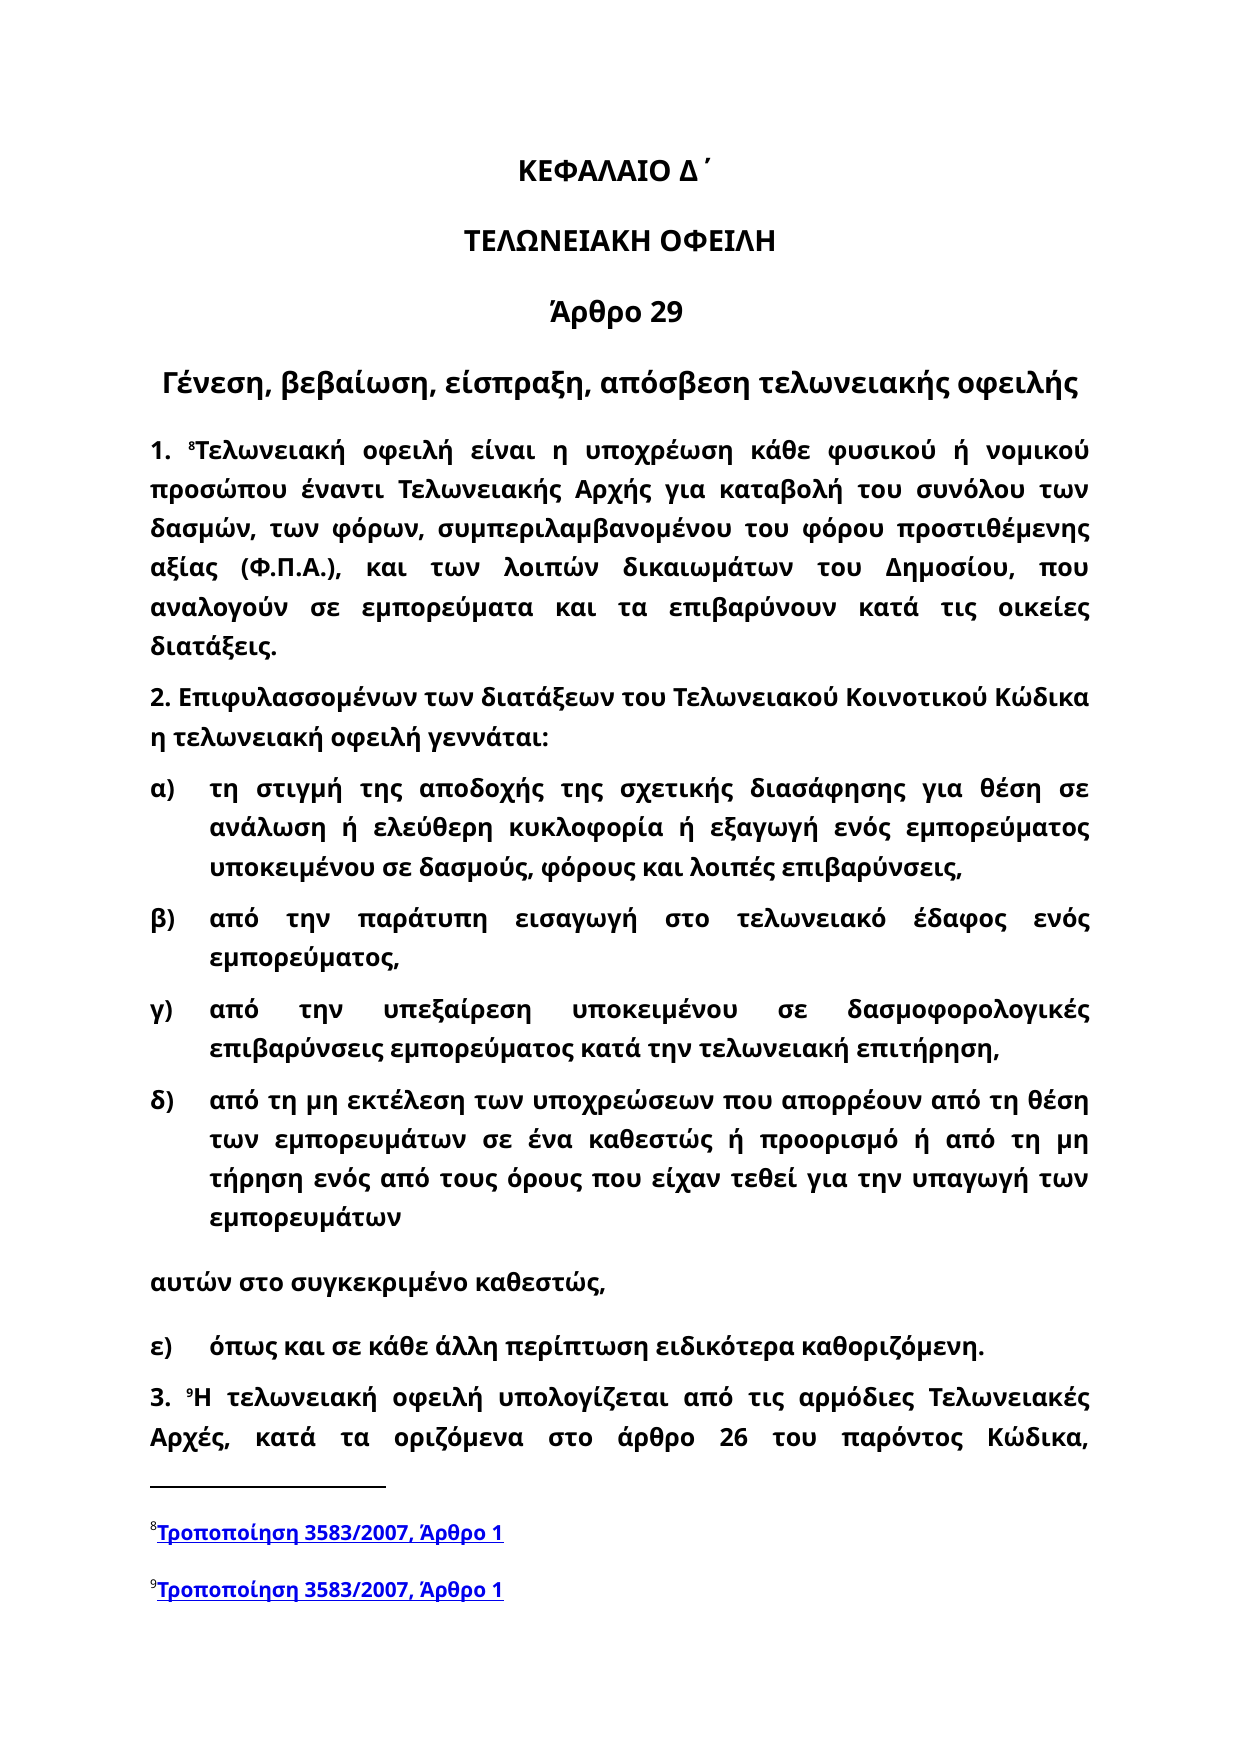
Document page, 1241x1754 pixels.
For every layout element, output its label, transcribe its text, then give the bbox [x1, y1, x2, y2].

list ε) όπως και σε κάθε άλλη περίπτωση ειδικότερα καθοριζόμενη. [150, 1328, 1090, 1362]
text Τροποποίηση 3583/2007, Άρθρο 1 [150, 1518, 1090, 1546]
list γ) από την υπεξαίρεση υποκειμένου σε δασμοφορολογικές επιβαρύνσεις εμπορεύματος κατά την τελωνειακή επιτήρηση, [150, 992, 1090, 1065]
text Τροποποίηση 3583/2007, Άρθρο 1 [150, 1576, 1090, 1604]
list δ) από τη μη εκτέλεση των υποχρεώσεων που απορρέουν από τη θέση των εμπορευμάτων σε ένα καθεστώς ή προορισμό ή από τη μη τήρηση ενός από τους όρους που είχαν τεθεί για την υπαγωγή των εμπορευμάτων [150, 1082, 1090, 1234]
list α) τη στιγμή της αποδοχής της σχετικής διασάφησης για θέση σε ανάλωση ή ελεύθερη κυκλοφορία ή εξαγωγή ενός εμπορεύματος υποκειμένου σε δασμούς, φόρους και λοιπές επιβαρύνσεις, [150, 771, 1090, 883]
text 1. Τελωνειακή οφειλή είναι η υποχρέωση κάθε φυσικού ή νομικού προσώπου έναντι Τελωνειακής Αρχής για καταβολή του συνόλου των δασμών, των φόρων, συμπεριλαμβανομένου του φόρου προστιθέμενης αξίας (Φ.Π.Α.), και των λοιπών δικαιωμάτων του Δημοσίου, που αναλογούν σε εμπορεύματα και τα επιβαρύνουν κατά τις οικείες διατάξεις. [150, 432, 1090, 662]
text αυτών στο συγκεκριμένο καθεστώς, [150, 1264, 1090, 1298]
text 2. Επιφυλασσομένων των διατάξεων του Τελωνειακού Κοινοτικού Κώδικα η τελωνειακή οφειλή γεννάται: [150, 680, 1090, 753]
subtitle ΚΕΦΑΛΑΙΟ Δ΄ [150, 150, 1090, 190]
list β) από την παράτυπη εισαγωγή στο τελωνειακό έδαφος ενός εμπορεύματος, [150, 901, 1090, 974]
subtitle Άρθρο 29 [150, 291, 1090, 331]
subtitle ΤΕΛΩΝΕΙΑΚΗ ΟΦΕΙΛΗ [150, 221, 1090, 260]
text 3. Η τελωνειακή οφειλή υπολογίζεται από τις αρμόδιες Τελωνειακές Αρχές, κατά τα οριζόμενα στο άρθρο 26 του παρόντος Κώδικα, [150, 1380, 1090, 1453]
subtitle Γένεση, βεβαίωση, είσπραξη, απόσβεση τελωνειακής οφειλής [150, 362, 1090, 402]
